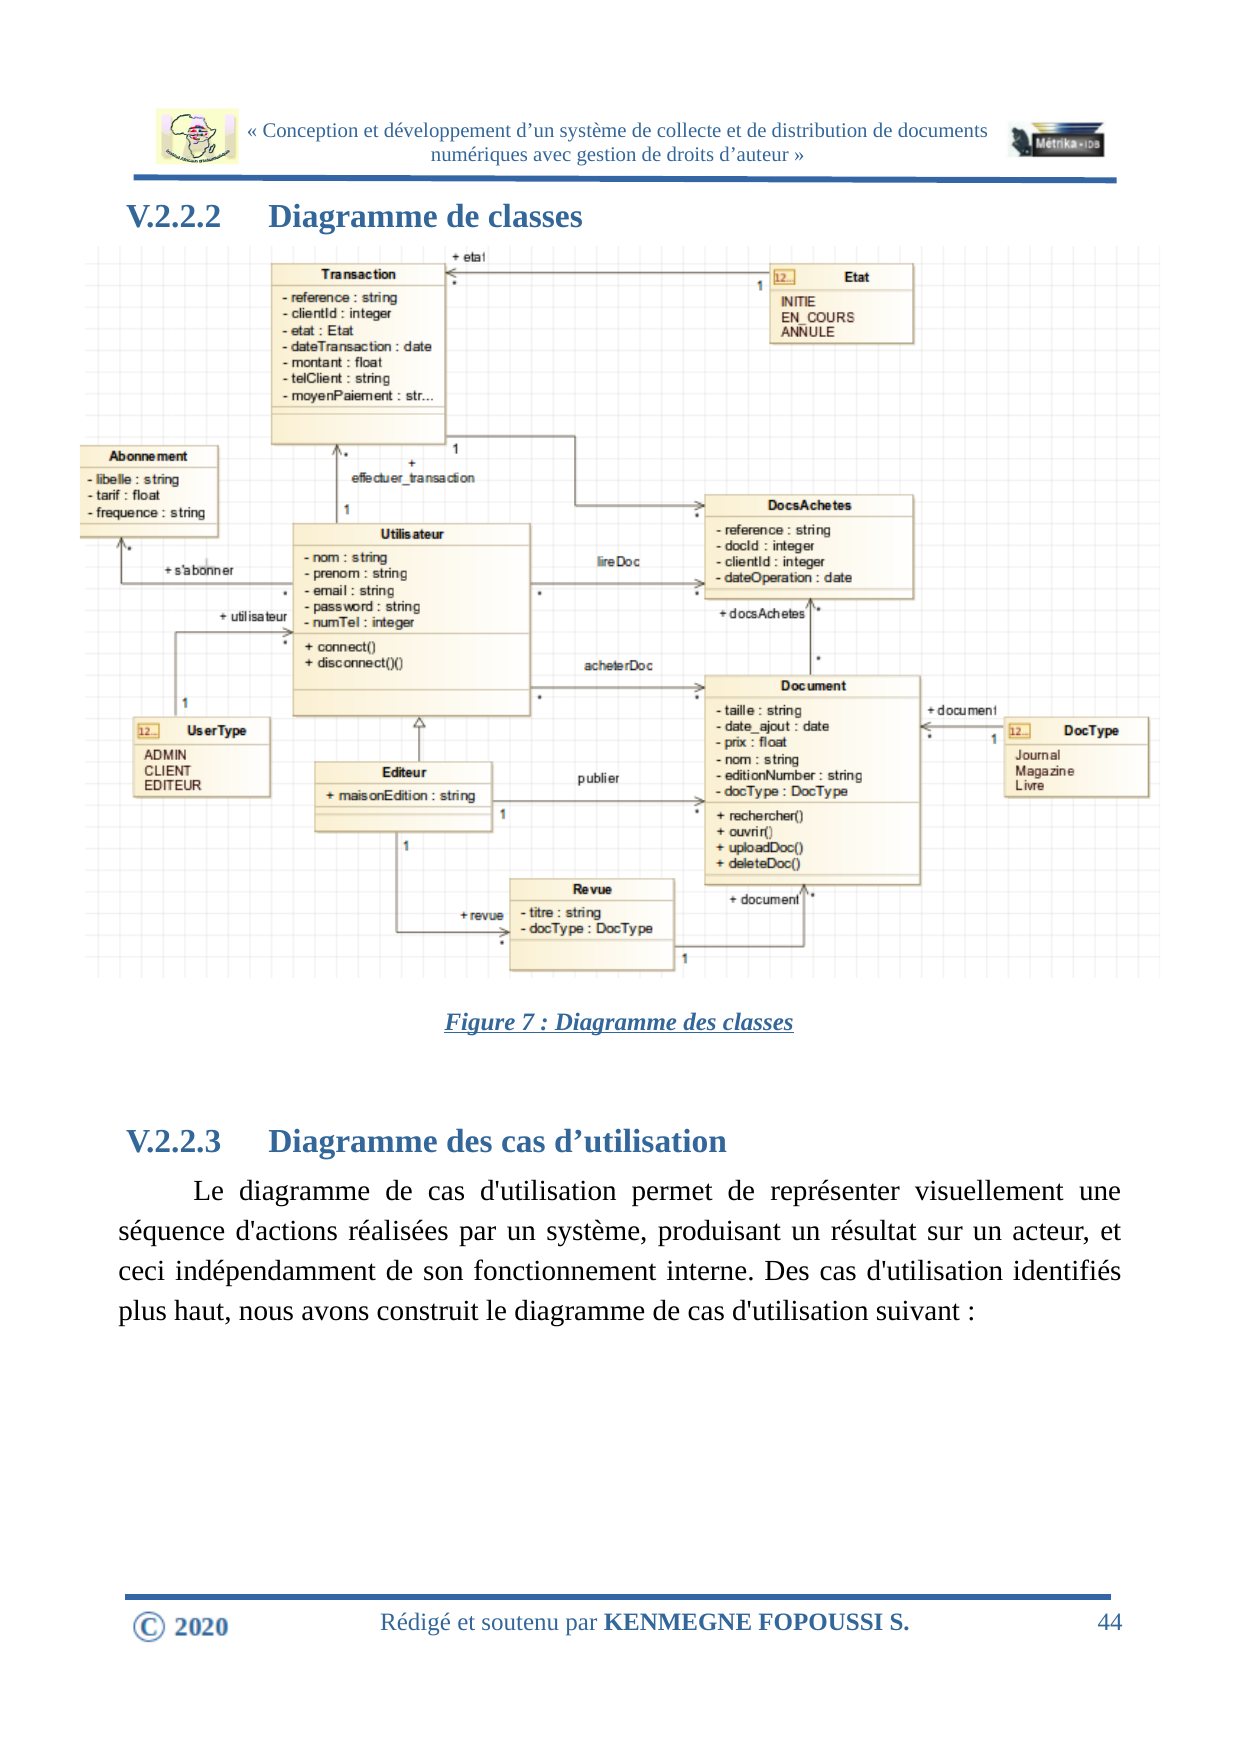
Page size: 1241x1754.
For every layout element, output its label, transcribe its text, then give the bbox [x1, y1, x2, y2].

subtitle Diagramme des cas d’utilisation [118, 1122, 1122, 1160]
text Le diagramme de cas d'utilisation permet de représenter visuellement une séquence d'actions réalisées par un système, produisant un résultat sur un acteur, et ceci indépendamment de son fonctionnement interne. Des cas d'utilisation identifiés plus haut, nous avons construit le diagramme de cas d'utilisation suivant : [118, 1173, 1122, 1327]
picture [1003, 116, 1109, 160]
picture [79, 246, 1161, 978]
text Figure 7 : Diagramme des classes [118, 978, 1122, 1036]
picture [126, 1604, 231, 1647]
subtitle Diagramme de classes [118, 196, 1122, 234]
picture [154, 107, 241, 166]
